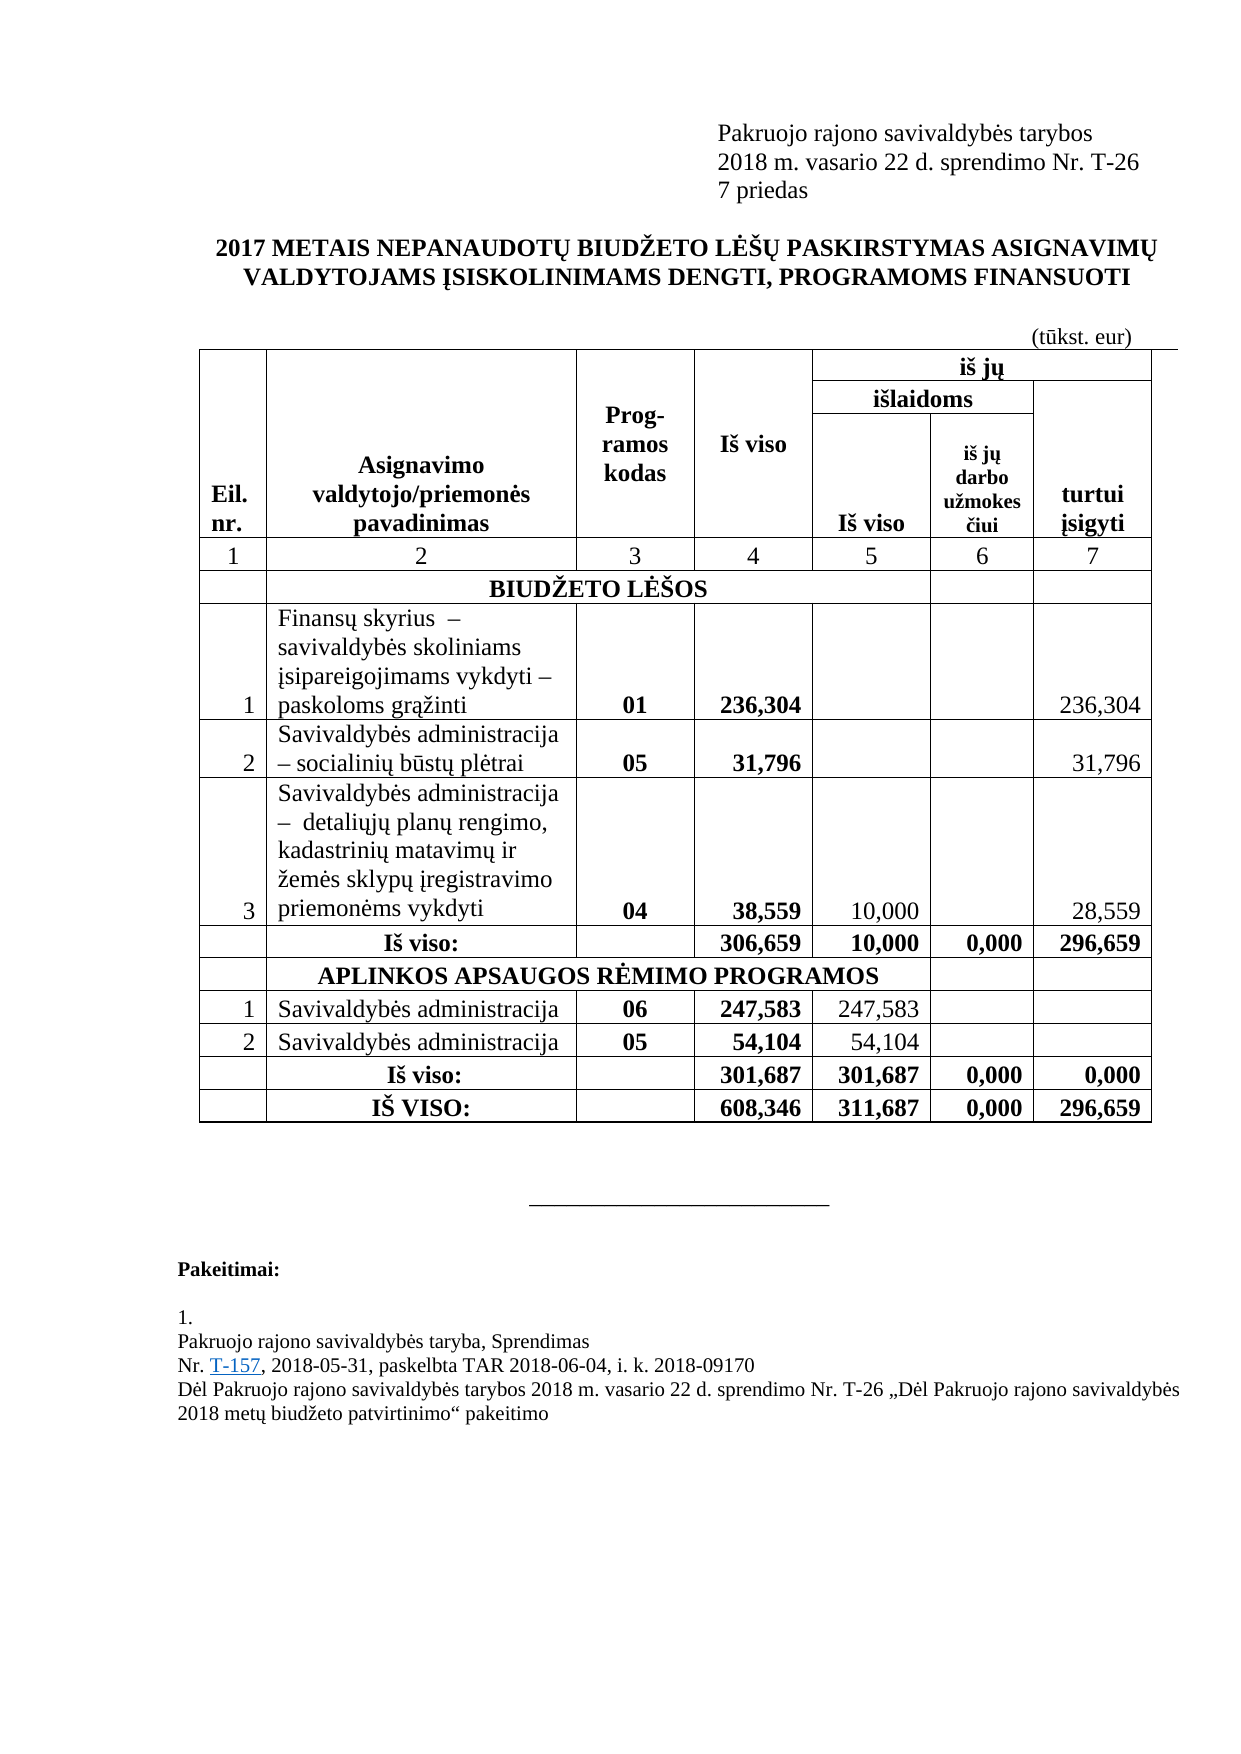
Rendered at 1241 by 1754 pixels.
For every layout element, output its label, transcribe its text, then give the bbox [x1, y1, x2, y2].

table_cell [931, 991, 1033, 1023]
table_cell [931, 720, 1033, 777]
table_cell [200, 1090, 266, 1121]
table_cell [1152, 957, 1178, 990]
table_cell 6 [931, 538, 1033, 570]
table_cell 1 [200, 538, 266, 570]
table_cell [1034, 991, 1151, 1023]
table_cell [577, 1090, 694, 1121]
table_cell 306,659 [695, 926, 812, 957]
table_cell [200, 958, 266, 990]
table_cell 2 [200, 1024, 266, 1056]
table_cell [1152, 1089, 1178, 1121]
table_cell [1152, 496, 1178, 537]
table_header [200, 319, 266, 349]
table_cell [1152, 380, 1178, 413]
table_header (tūkst. eur) [985, 319, 1178, 349]
table_cell 31,796 [695, 720, 812, 777]
table_cell Iš viso: [267, 926, 576, 957]
table_cell [1152, 925, 1178, 957]
table_header [266, 319, 675, 349]
table_cell [1152, 413, 1178, 454]
table_cell [577, 1057, 694, 1088]
table_cell turtui įsigyti [1034, 381, 1151, 537]
table_cell [1152, 1023, 1178, 1056]
table_cell [1034, 958, 1151, 990]
text 7 priedas [717, 176, 1181, 204]
table_cell 608,346 [695, 1090, 812, 1121]
text Dėl Pakruojo rajono savivaldybės tarybos 2018 m. vasario 22 d. sprendimo Nr. T-26 „Dėl Pakruojo rajono savivaldybės 2018 metų biudžeto patvirtinimo“ pakeitimo [177, 1377, 1181, 1425]
table_cell 01 [577, 604, 694, 718]
table_cell 0,000 [1034, 1057, 1151, 1088]
table_cell 236,304 [695, 604, 812, 718]
table_cell 5 [813, 538, 930, 570]
table_cell [1152, 777, 1178, 924]
table_cell 2 [200, 720, 266, 777]
table_cell [931, 958, 1033, 990]
table_cell 54,104 [695, 1024, 812, 1056]
table_cell [200, 1057, 266, 1088]
table_cell [577, 926, 694, 957]
table_cell [1152, 570, 1178, 602]
table_cell 3 [200, 778, 266, 924]
text ________________________ [177, 1180, 1181, 1209]
table_cell [1152, 1056, 1178, 1088]
table_cell 28,559 [1034, 778, 1151, 924]
text 1. [177, 1305, 1181, 1329]
table_header [749, 319, 867, 349]
table_cell [931, 604, 1033, 718]
table_cell 301,687 [813, 1057, 930, 1088]
table_cell 10,000 [813, 926, 930, 957]
table_cell 04 [577, 778, 694, 924]
table_cell iš jų [813, 350, 1151, 380]
table_cell [1152, 454, 1178, 496]
table_cell [200, 926, 266, 957]
table_cell 3 [577, 538, 694, 570]
table_cell 1 [200, 604, 266, 718]
table_cell [1152, 537, 1178, 570]
text Pakruojo rajono savivaldybės taryba, Sprendimas [177, 1329, 1181, 1353]
text Pakeitimai: [177, 1257, 1181, 1281]
table_cell Savivaldybės administracija [267, 1024, 576, 1056]
table_cell 311,687 [813, 1090, 930, 1121]
table_cell [813, 720, 930, 777]
text 2018 m. vasario 22 d. sprendimo Nr. T-26 [717, 147, 1181, 176]
table_cell 05 [577, 1024, 694, 1056]
table_cell Savivaldybės administracija [267, 991, 576, 1023]
table_cell iš jų darbo užmokesčiui [931, 414, 1033, 537]
table_cell 2 [267, 538, 576, 570]
table_cell [931, 571, 1033, 602]
table_header [868, 319, 985, 349]
table_cell 4 [695, 538, 812, 570]
table_cell 10,000 [813, 778, 930, 924]
text Nr. T-157, 2018-05-31, paskelbta TAR 2018-06-04, i. k. 2018-09170 [177, 1353, 1181, 1377]
table_cell Savivaldybės administracija – socialinių būstų plėtrai [267, 720, 576, 777]
table_cell išlaidoms [813, 381, 1033, 413]
table_cell [931, 1024, 1033, 1056]
table_cell 38,559 [695, 778, 812, 924]
table_cell 1 [200, 991, 266, 1023]
table_cell 301,687 [695, 1057, 812, 1088]
table_cell [1152, 719, 1178, 777]
table_cell Iš viso: [267, 1057, 576, 1088]
table_header [675, 319, 749, 349]
table_cell 06 [577, 991, 694, 1023]
table_cell 247,583 [695, 991, 812, 1023]
table_cell 7 [1034, 538, 1151, 570]
table_cell 0,000 [931, 1090, 1033, 1121]
table_cell APLINKOS APSAUGOS RĖMIMO PROGRAMOS [267, 958, 930, 990]
table_cell Eil. nr. [200, 350, 266, 537]
table_cell 236,304 [1034, 604, 1151, 718]
table_cell [1152, 350, 1178, 380]
table_cell Iš viso [695, 350, 812, 537]
table_cell 31,796 [1034, 720, 1151, 777]
table_cell 247,583 [813, 991, 930, 1023]
table_cell 296,659 [1034, 926, 1151, 957]
table_cell Finansų skyrius – savivaldybės skoliniams įsipareigojimams vykdyti – paskoloms grąžinti [267, 604, 576, 718]
table_cell [931, 778, 1033, 924]
table_cell [1152, 990, 1178, 1023]
table_header 2017 METAIS NEPANAUDOTŲ BIUDŽETO LĖŠŲ PASKIRSTYMAS ASIGNAVIMŲ VALDYTOJAMS ĮSISKOLINIMAMS DENGTI, PROGRAMOMS FINANSUOTI [189, 233, 1185, 1180]
table_cell [1034, 571, 1151, 602]
text Pakruojo rajono savivaldybės tarybos [717, 118, 1181, 147]
table_cell Prog- ramos kodas [577, 350, 694, 537]
table_cell 05 [577, 720, 694, 777]
table_cell Savivaldybės administracija – detaliųjų planų rengimo, kadastrinių matavimų ir žemės sklypų įregistravimo priemonėms vykdyti [267, 778, 576, 924]
table_cell 296,659 [1034, 1090, 1151, 1121]
table_cell [1034, 1024, 1151, 1056]
table_cell [200, 571, 266, 602]
table_cell Iš viso [813, 414, 930, 537]
table_cell IŠ VISO: [267, 1090, 576, 1121]
table_cell 0,000 [931, 926, 1033, 957]
table_cell 54,104 [813, 1024, 930, 1056]
table_cell [813, 604, 930, 718]
table_cell [1152, 603, 1178, 718]
table_cell 0,000 [931, 1057, 1033, 1088]
table_cell BIUDŽETO LĖŠOS [267, 571, 930, 602]
table_cell Asignavimo valdytojo/priemonės pavadinimas [267, 350, 576, 537]
